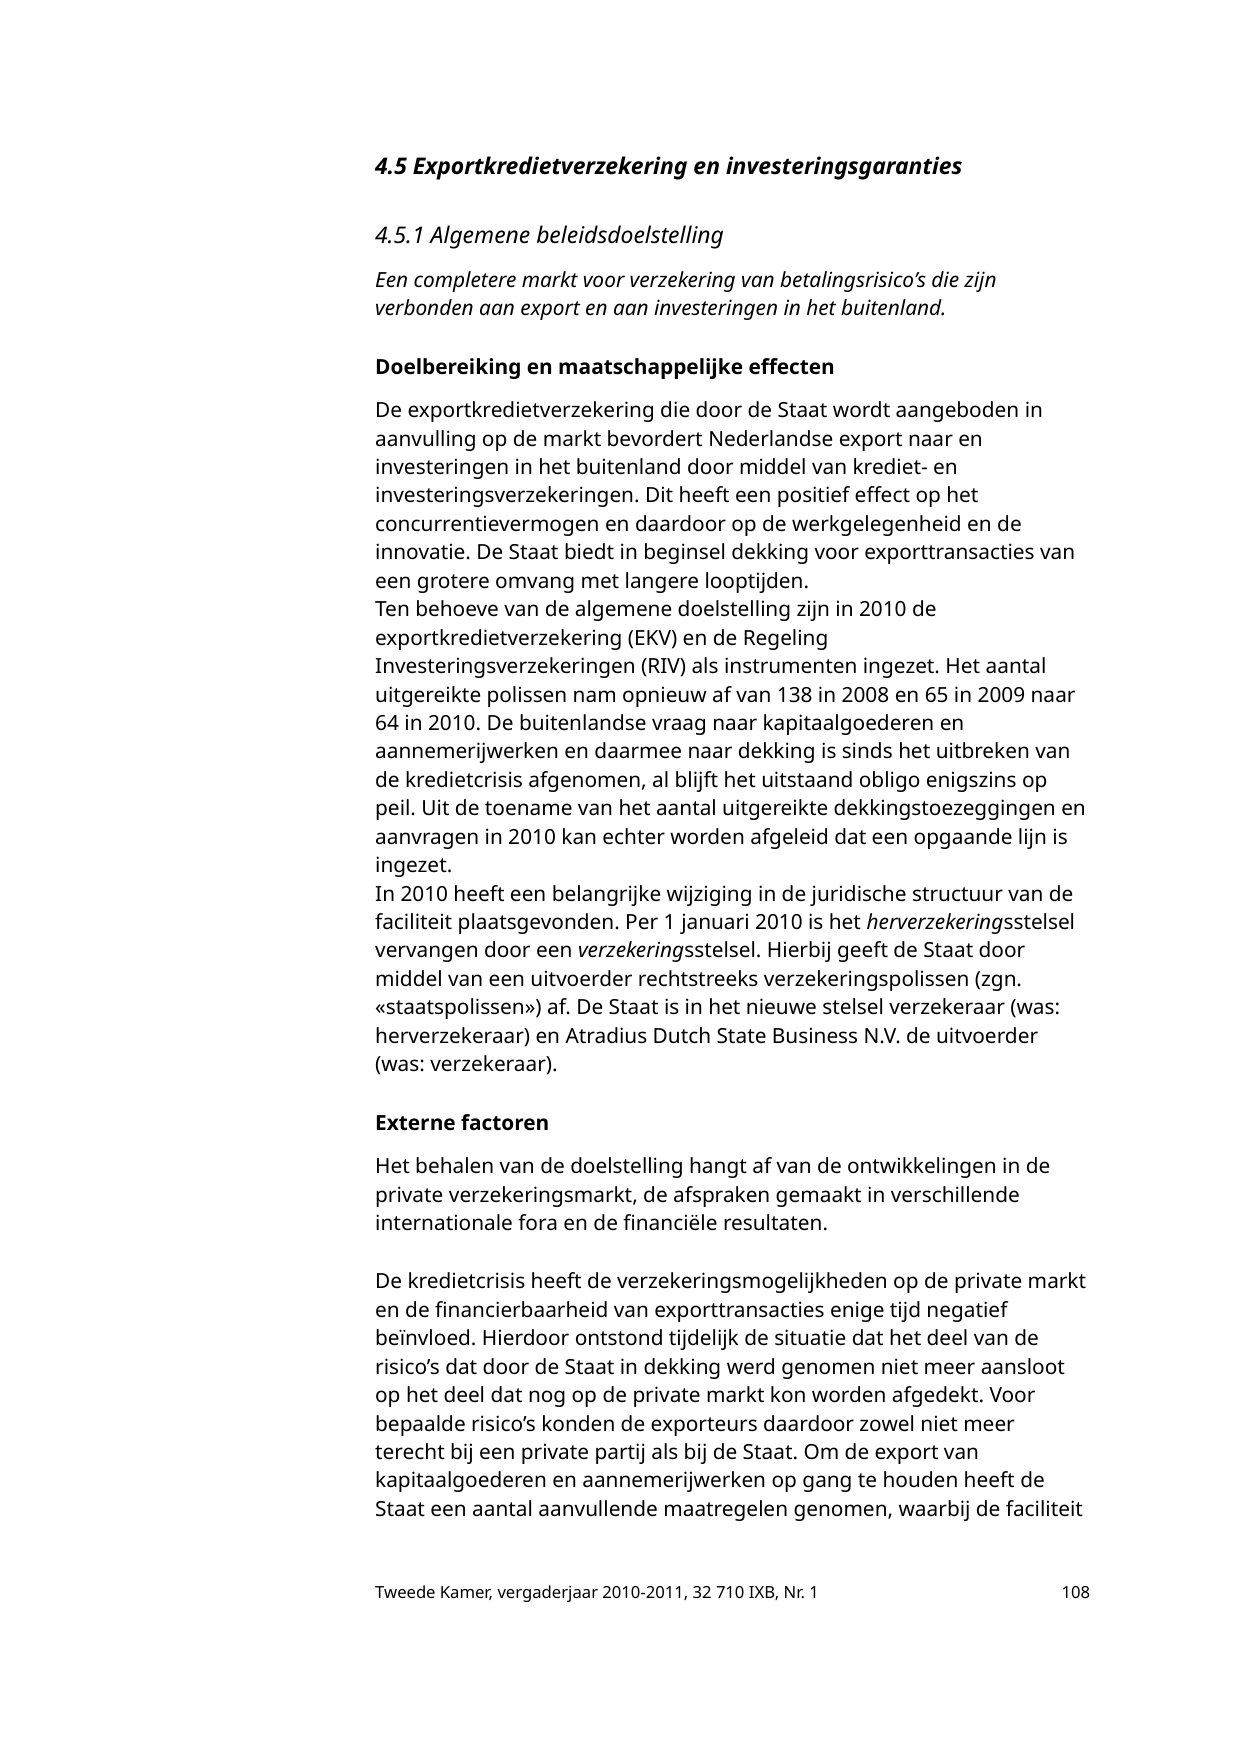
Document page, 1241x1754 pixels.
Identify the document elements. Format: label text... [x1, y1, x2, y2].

text Het behalen van de doelstelling hangt af van de ontwikkelingen in de private verzekeringsmarkt, de afspraken gemaakt in verschillende internationale fora en de financiële resultaten. [375, 1151, 1090, 1237]
text Een completere markt voor verzekering van betalingsrisico’s die zijn verbonden aan export en aan investeringen in het buitenland. [375, 265, 1090, 322]
text Ten behoeve van de algemene doelstelling zijn in 2010 de exportkredietverzekering (EKV) en de Regeling Investeringsverzekeringen (RIV) als instrumenten ingezet. Het aantal uitgereikte polissen nam opnieuw af van 138 in 2008 en 65 in 2009 naar 64 in 2010. De buitenlandse vraag naar kapitaalgoederen en aannemerijwerken en daarmee naar dekking is sinds het uitbreken van de kredietcrisis afgenomen, al blijft het uitstaand obligo enigszins op peil. Uit de toename van het aantal uitgereikte dekkingstoezeggingen en aanvragen in 2010 kan echter worden afgeleid dat een opgaande lijn is ingezet. [375, 594, 1090, 879]
subtitle 4.5.1 Algemene beleidsdoelstelling [375, 219, 1090, 250]
text De kredietcrisis heeft de verzekeringsmogelijkheden op de private markt en de financierbaarheid van exporttransacties enige tijd negatief beïnvloed. Hierdoor ontstond tijdelijk de situatie dat het deel van de risico’s dat door de Staat in dekking werd genomen niet meer aansloot op het deel dat nog op de private markt kon worden afgedekt. Voor bepaalde risico’s konden de exporteurs daardoor zowel niet meer terecht bij een private partij als bij de Staat. Om de export van kapitaalgoederen en aannemerijwerken op gang te houden heeft de Staat een aantal aanvullende maatregelen genomen, waarbij de faciliteit [375, 1267, 1090, 1522]
text Externe factoren [375, 1108, 1090, 1136]
subtitle 4.5 Exportkredietverzekering en investeringsgaranties [375, 150, 1090, 181]
text Doelbereiking en maatschappelijke effecten [375, 352, 1090, 380]
text In 2010 heeft een belangrijke wijziging in de juridische structuur van de faciliteit plaatsgevonden. Per 1 januari 2010 is het herverzekeringsstelsel vervangen door een verzekeringsstelsel. Hierbij geeft de Staat door middel van een uitvoerder rechtstreeks verzekeringspolissen (zgn. «staatspolissen») af. De Staat is in het nieuwe stelsel verzekeraar (was: herverzekeraar) en Atradius Dutch State Business N.V. de uitvoerder (was: verzekeraar). [375, 879, 1090, 1078]
text De exportkredietverzekering die door de Staat wordt aangeboden in aanvulling op de markt bevordert Nederlandse export naar en investeringen in het buitenland door middel van krediet- en investeringsverzekeringen. Dit heeft een positief effect op het concurrentievermogen en daardoor op de werkgelegenheid en de innovatie. De Staat biedt in beginsel dekking voor exporttransacties van een grotere omvang met langere looptijden. [375, 395, 1090, 594]
